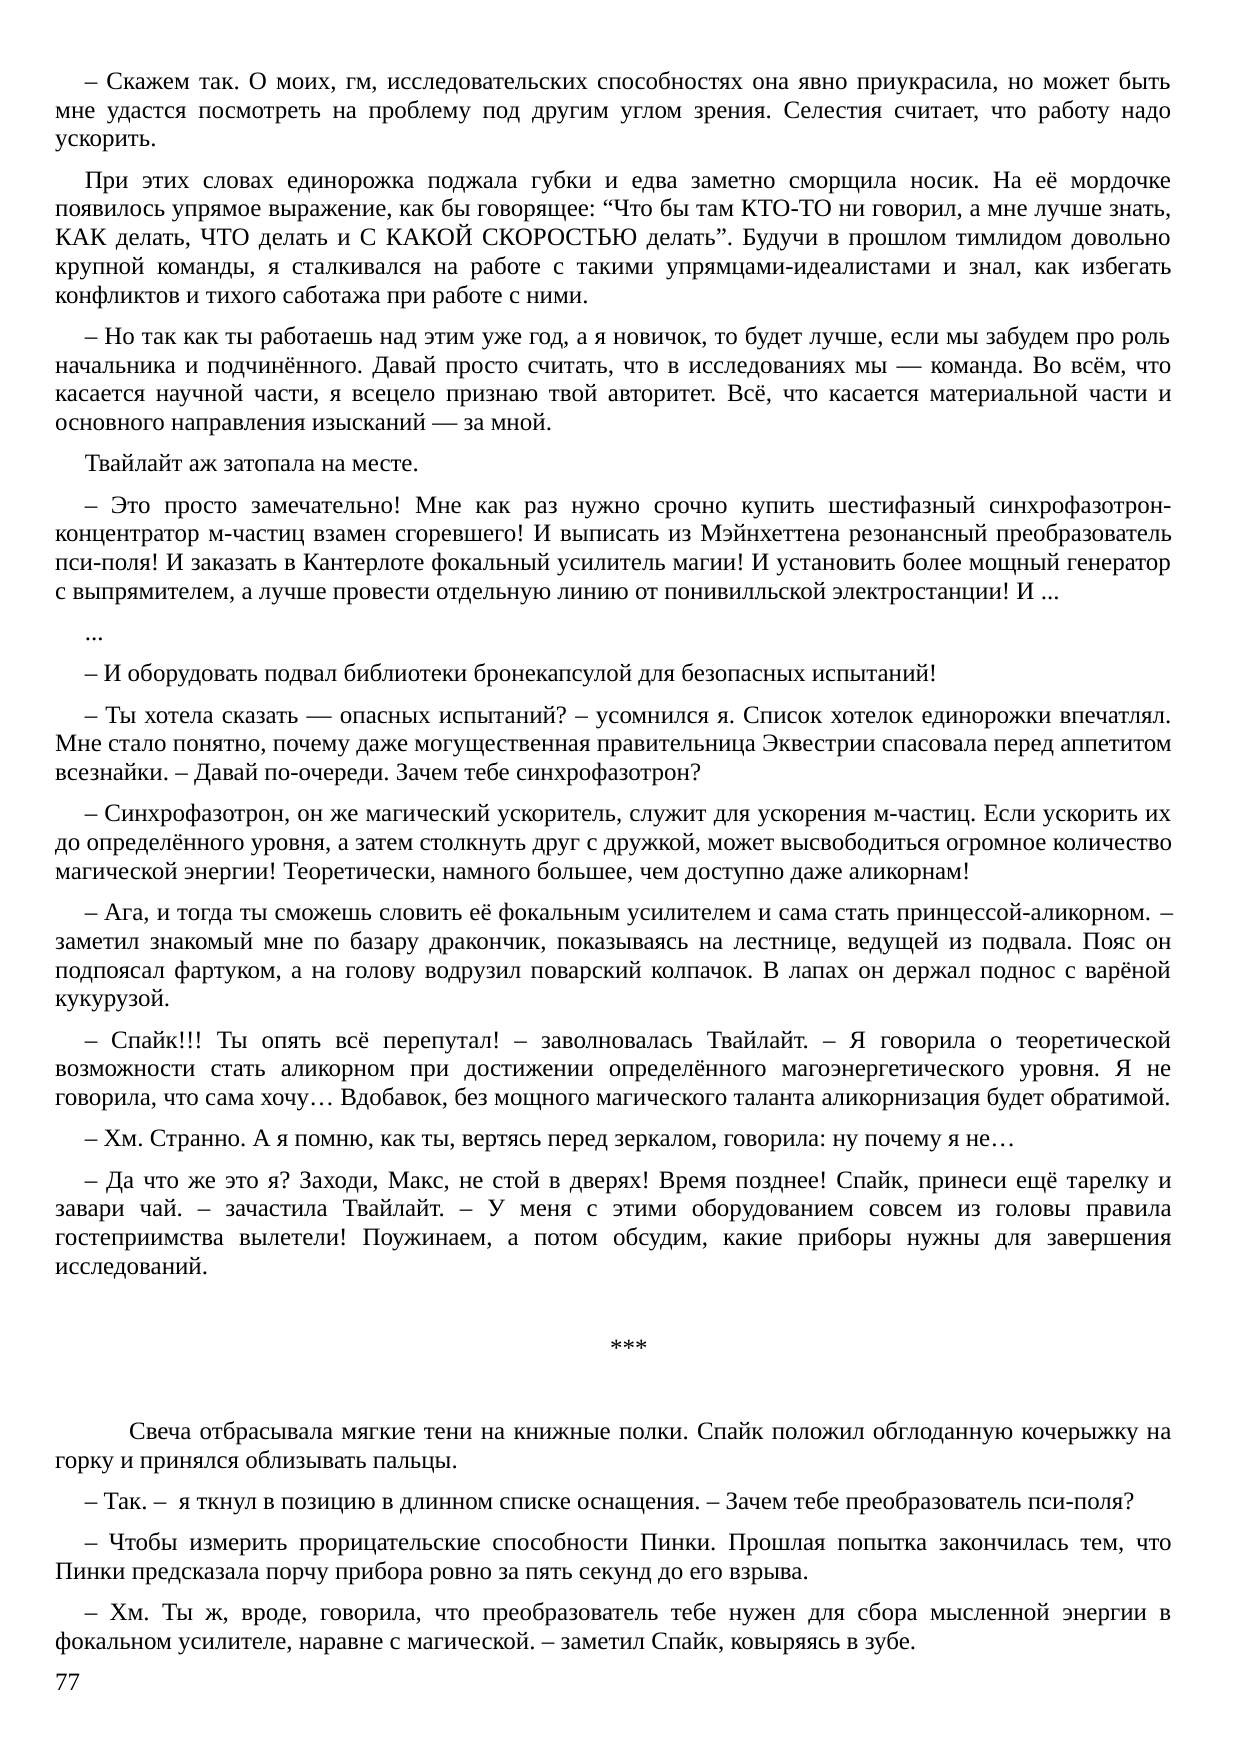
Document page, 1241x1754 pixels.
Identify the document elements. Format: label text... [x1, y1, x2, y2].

text – Это просто замечательно! Мне как раз нужно срочно купить шестифазный синхрофазотрон-концентратор м-частиц взамен сгоревшего! И выписать из Мэйнхеттена резонансный преобразователь пси-поля! И заказать в Кантерлоте фокальный усилитель магии! И установить более мощный генератор с выпрямителем, а лучше провести отдельную линию от понивилльской электростанции! И ... [55, 490, 1173, 605]
text – Но так как ты работаешь над этим уже год, а я новичок, то будет лучше, если мы забудем про роль начальника и подчинённого. Давай просто считать, что в исследованиях мы — команда. Во всём, что касается научной части, я всецело признаю твой авторитет. Всё, что касается материальной части и основного направления изысканий — за мной. [55, 321, 1173, 436]
text – Чтобы измерить прорицательские способности Пинки. Прошлая попытка закончилась тем, что Пинки предсказала порчу прибора ровно за пять секунд до его взрыва. [55, 1527, 1173, 1585]
text – Так. – я ткнул в позицию в длинном списке оснащения. – Зачем тебе преобразователь пси-поля? [55, 1486, 1173, 1515]
text *** [55, 1333, 1173, 1362]
text – Скажем так. О моих, гм, исследовательских способностях она явно приукрасила, но может быть мне удастся посмотреть на проблему под другим углом зрения. Селестия считает, что работу надо ускорить. [55, 66, 1173, 152]
text Твайлайт аж затопала на месте. [55, 448, 1173, 477]
text Свеча отбрасывала мягкие тени на книжные полки. Спайк положил обглоданную кочерыжку на горку и принялся облизывать пальцы. [55, 1416, 1173, 1473]
text – И оборудовать подвал библиотеки бронекапсулой для безопасных испытаний! [55, 658, 1173, 687]
text При этих словах единорожка поджала губки и едва заметно сморщила носик. На её мордочке появилось упрямое выражение, как бы говорящее: “Что бы там КТО-ТО ни говорил, а мне лучше знать, КАК делать, ЧТО делать и С КАКОЙ СКОРОСТЬЮ делать”. Будучи в прошлом тимлидом довольно крупной команды, я сталкивался на работе с такими упрямцами-идеалистами и знал, как избегать конфликтов и тихого саботажа при работе с ними. [55, 165, 1173, 308]
text – Ага, и тогда ты сможешь словить её фокальным усилителем и сама стать принцессой-аликорном. – заметил знакомый мне по базару дракончик, показываясь на лестнице, ведущей из подвала. Пояс он подпоясал фартуком, а на голову водрузил поварский колпачок. В лапах он держал поднос с варёной кукурузой. [55, 897, 1173, 1012]
text – Спайк!!! Ты опять всё перепутал! – заволновалась Твайлайт. – Я говорила о теоретической возможности стать аликорном при достижении определённого магоэнергетического уровня. Я не говорила, что сама хочу… Вдобавок, без мощного магического таланта аликорнизация будет обратимой. [55, 1025, 1173, 1111]
text – Хм. Ты ж, вроде, говорила, что преобразователь тебе нужен для сбора мысленной энергии в фокальном усилителе, наравне с магической. – заметил Спайк, ковыряясь в зубе. [55, 1597, 1173, 1655]
text – Синхрофазотрон, он же магический ускоритель, служит для ускорения м-частиц. Если ускорить их до определённого уровня, а затем столкнуть друг с дружкой, может высвободиться огромное количество магической энергии! Теоретически, намного большее, чем доступно даже аликорнам! [55, 798, 1173, 885]
text – Да что же это я? Заходи, Макс, не стой в дверях! Время позднее! Спайк, принеси ещё тарелку и завари чай. – зачастила Твайлайт. – У меня с этими оборудованием совсем из головы правила гостеприимства вылетели! Поужинаем, а потом обсудим, какие приборы нужны для завершения исследований. [55, 1165, 1173, 1280]
text ... [55, 617, 1173, 646]
text – Хм. Странно. А я помню, как ты, вертясь перед зеркалом, говорила: ну почему я не… [55, 1123, 1173, 1152]
text – Ты хотела сказать — опасных испытаний? – усомнился я. Список хотелок единорожки впечатлял. Мне стало понятно, почему даже могущественная правительница Эквестрии спасовала перед аппетитом всезнайки. – Давай по-очереди. Зачем тебе синхрофазотрон? [55, 700, 1173, 786]
